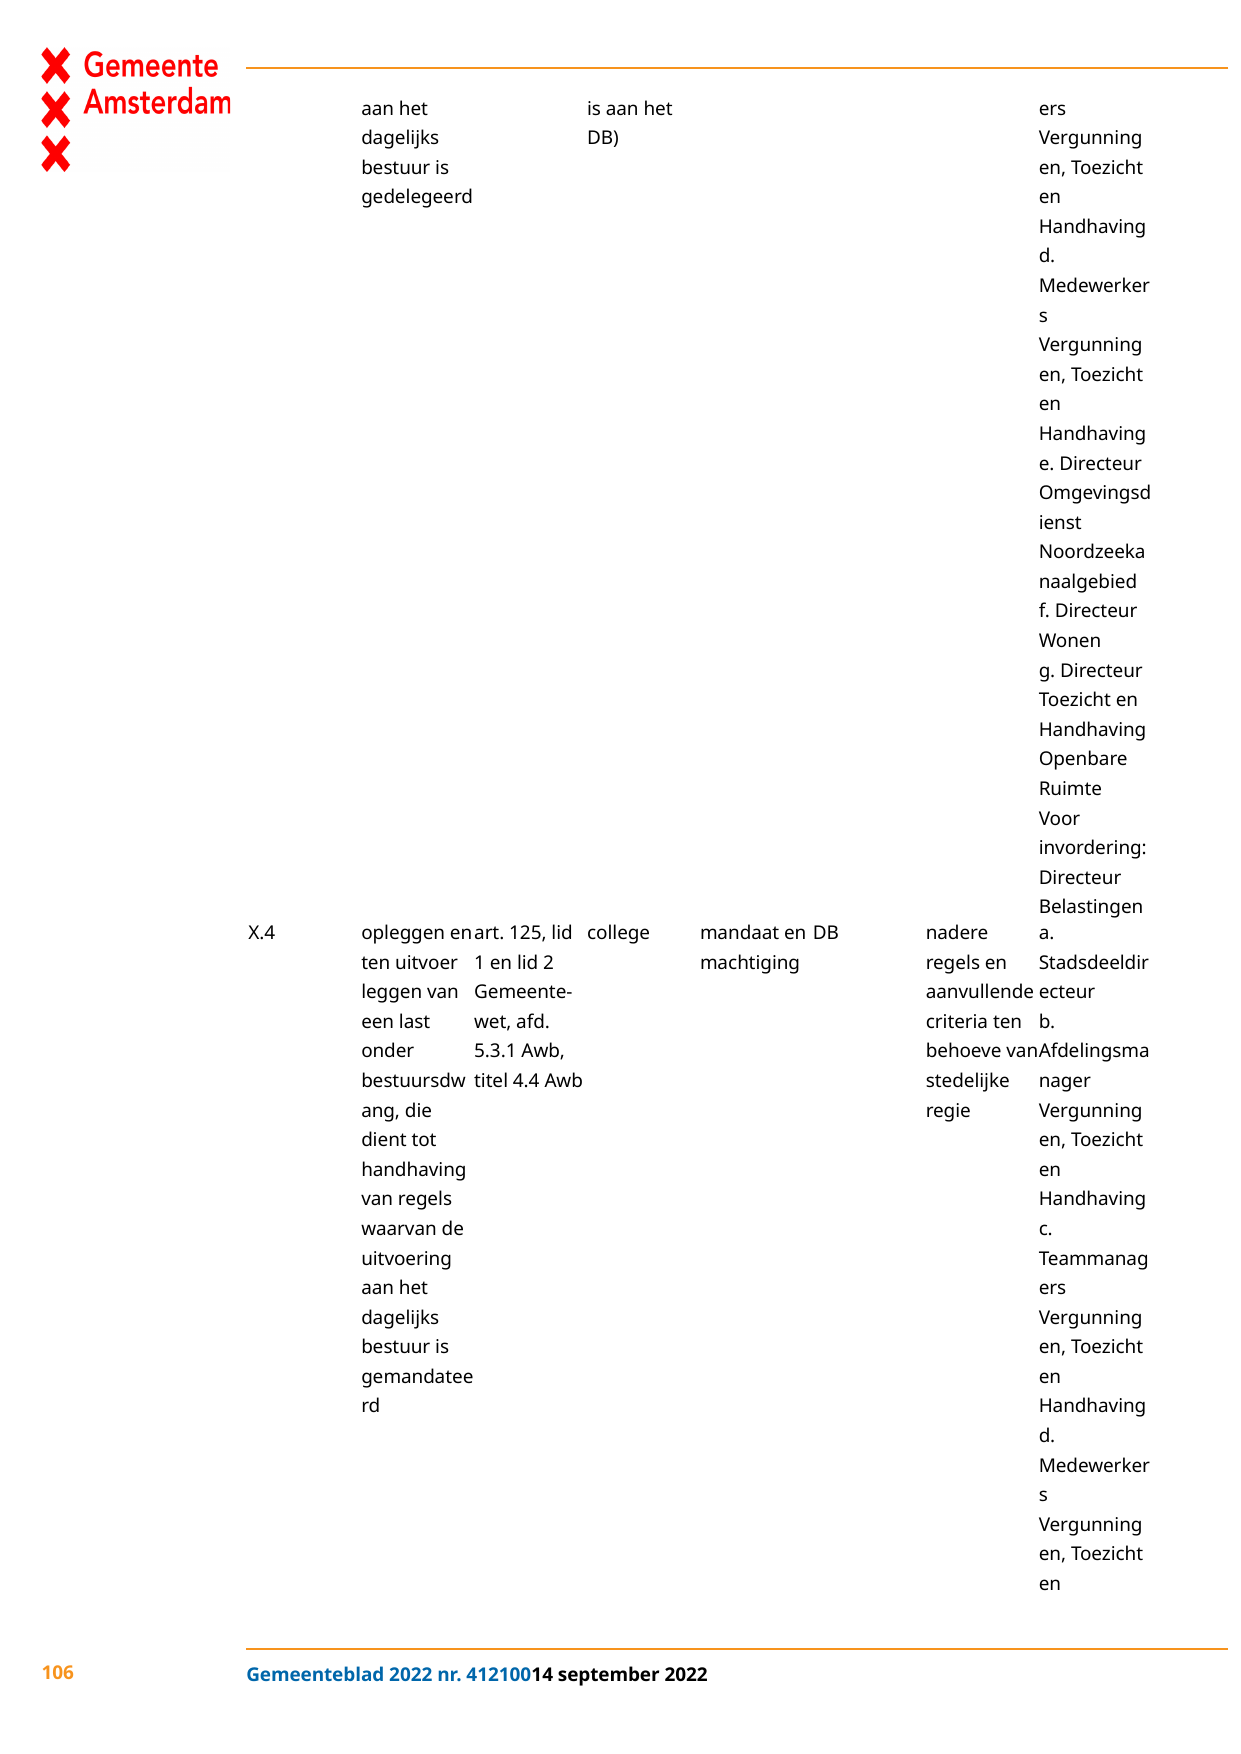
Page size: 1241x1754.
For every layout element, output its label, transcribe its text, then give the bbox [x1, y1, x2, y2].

table_cell DB [813, 919, 926, 1596]
table_cell nadere regels en aanvullende criteria ten behoeve van stedelijke regie [926, 919, 1038, 1596]
table_cell college [587, 919, 700, 1596]
table_cell X.4 [248, 919, 361, 1596]
table_cell [248, 95, 361, 919]
table_cell opleggen en ten uitvoer leggen van een last onder bestuursdwang, die dient tot handhaving van regels waarvan de uitvoering aan het dagelijks bestuur is gemandateerd [361, 919, 474, 1596]
table_cell [813, 95, 926, 919]
table_cell is aan het DB) [587, 95, 700, 919]
picture [41, 47, 231, 172]
table_cell [700, 95, 813, 919]
table_cell ers Vergunningen, Toezicht en Handhaving d. Medewerkers Vergunningen, Toezicht en Handhaving e. Directeur Omgevingsdienst Noordzeekanaalgebied f. Directeur Wonen g. Directeur Toezicht en Handhaving Openbare Ruimte Voor invordering: Directeur Belastingen [1039, 95, 1152, 919]
table_cell art. 125, lid 1 en lid 2 Gemeente-wet, afd. 5.3.1 Awb, titel 4.4 Awb [474, 919, 587, 1596]
table_cell aan het dagelijks bestuur is gedelegeerd [361, 95, 474, 919]
table_cell a. Stadsdeeldirecteur b. Afdelingsmanager Vergunningen, Toezicht en Handhaving c. Teammanagers Vergunningen, Toezicht en Handhaving d. Medewerkers Vergunningen, Toezicht en [1039, 919, 1152, 1596]
table_cell [474, 95, 587, 919]
table_cell [926, 95, 1038, 919]
table_cell mandaat en machtiging [700, 919, 813, 1596]
